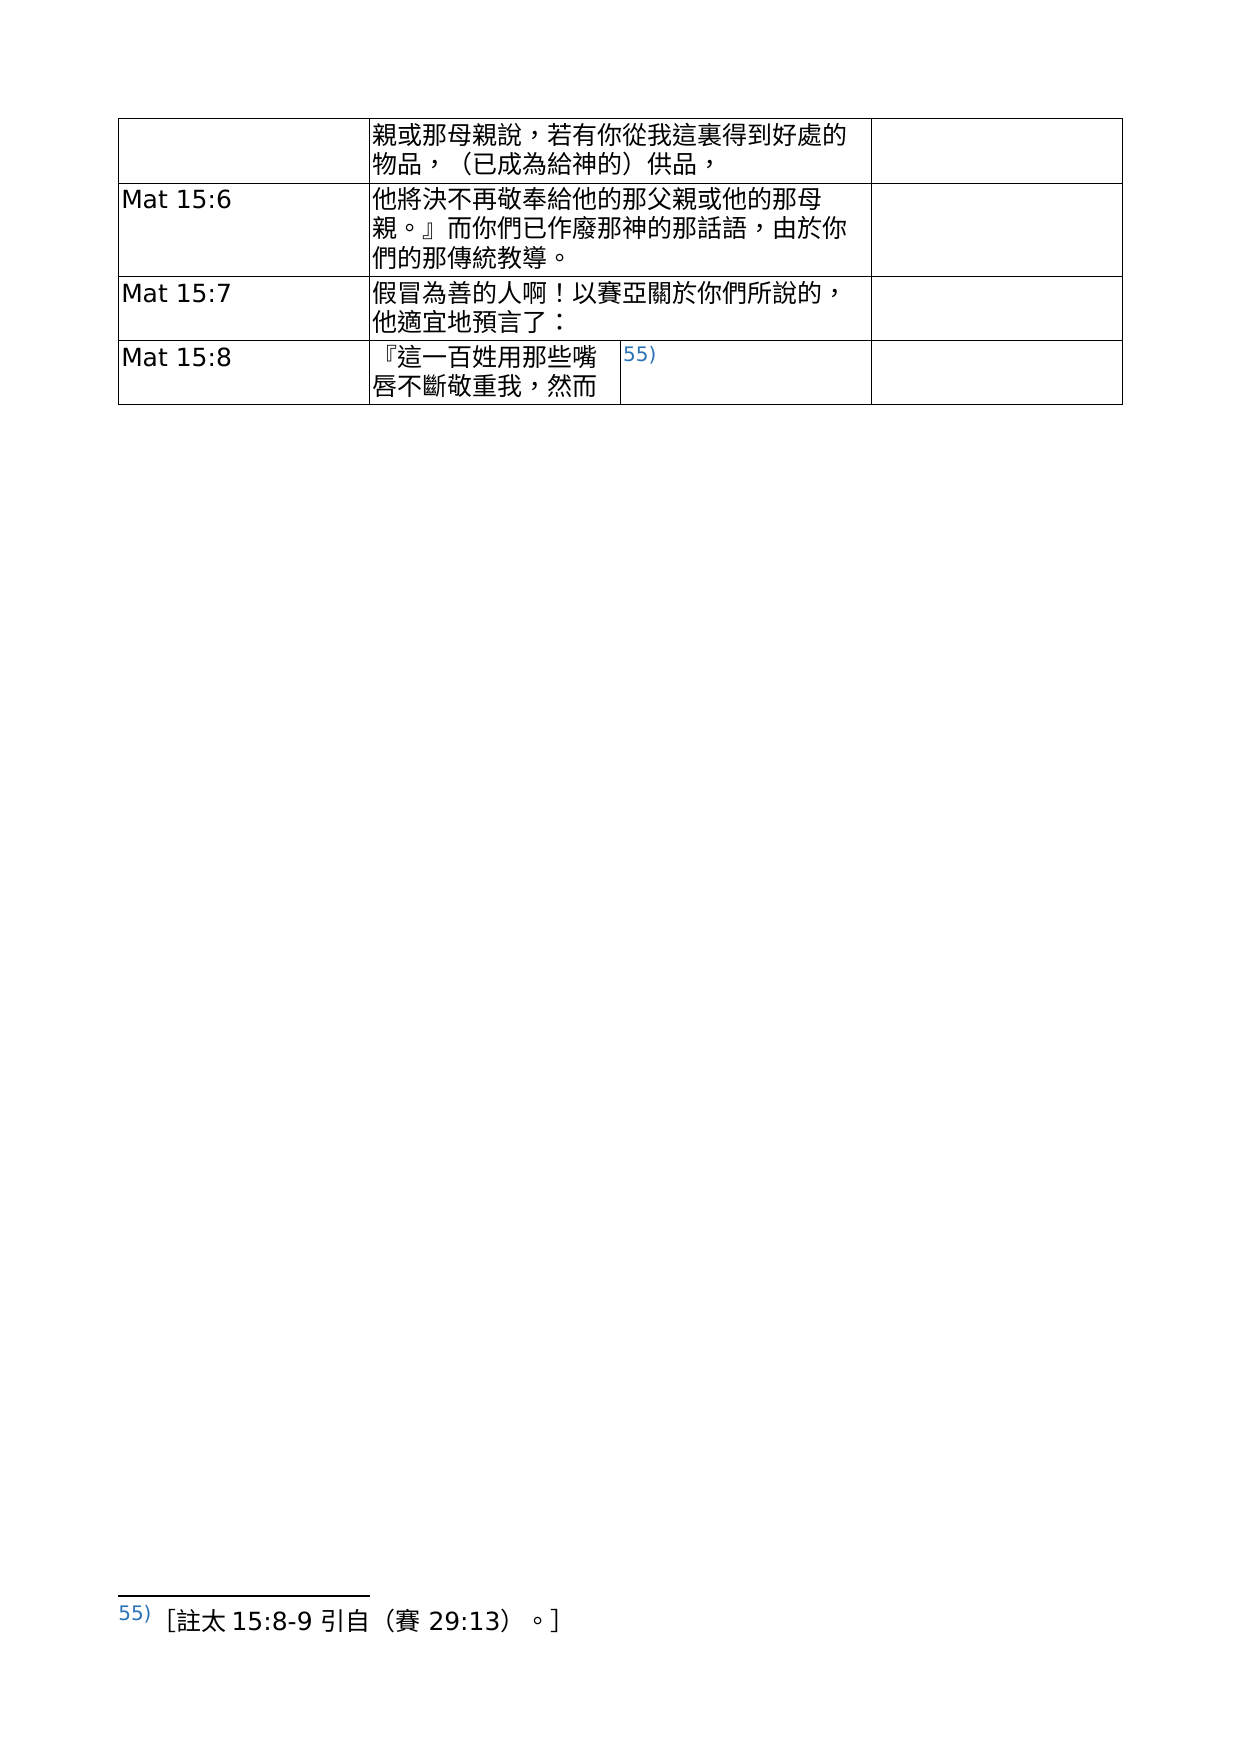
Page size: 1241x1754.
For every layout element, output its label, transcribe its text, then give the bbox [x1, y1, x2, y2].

table_cell Mat 15:7 [119, 277, 369, 340]
table_cell [119, 119, 369, 182]
table_cell Mat 15:8 [119, 341, 369, 404]
table_cell 假冒為善的人啊！以賽亞關於你們所說的，他適宜地預言了： [370, 277, 871, 340]
table_cell [872, 119, 1122, 182]
table_cell [872, 184, 1122, 276]
table_cell [872, 341, 1122, 404]
table_cell 他將決不再敬奉給他的那父親或他的那母親。』而你們已作廢那神的那話語，由於你們的那傳統教導。 [370, 184, 871, 276]
table_cell 親或那母親說，若有你從我這裏得到好處的物品，（已成為給神的）供品， [370, 119, 871, 182]
table_cell Mat 15:6 [119, 184, 369, 276]
table_cell [872, 277, 1122, 340]
table_cell [621, 341, 871, 404]
table_cell 『這一百姓用那些嘴唇不斷敬重我，然而 [370, 341, 620, 404]
